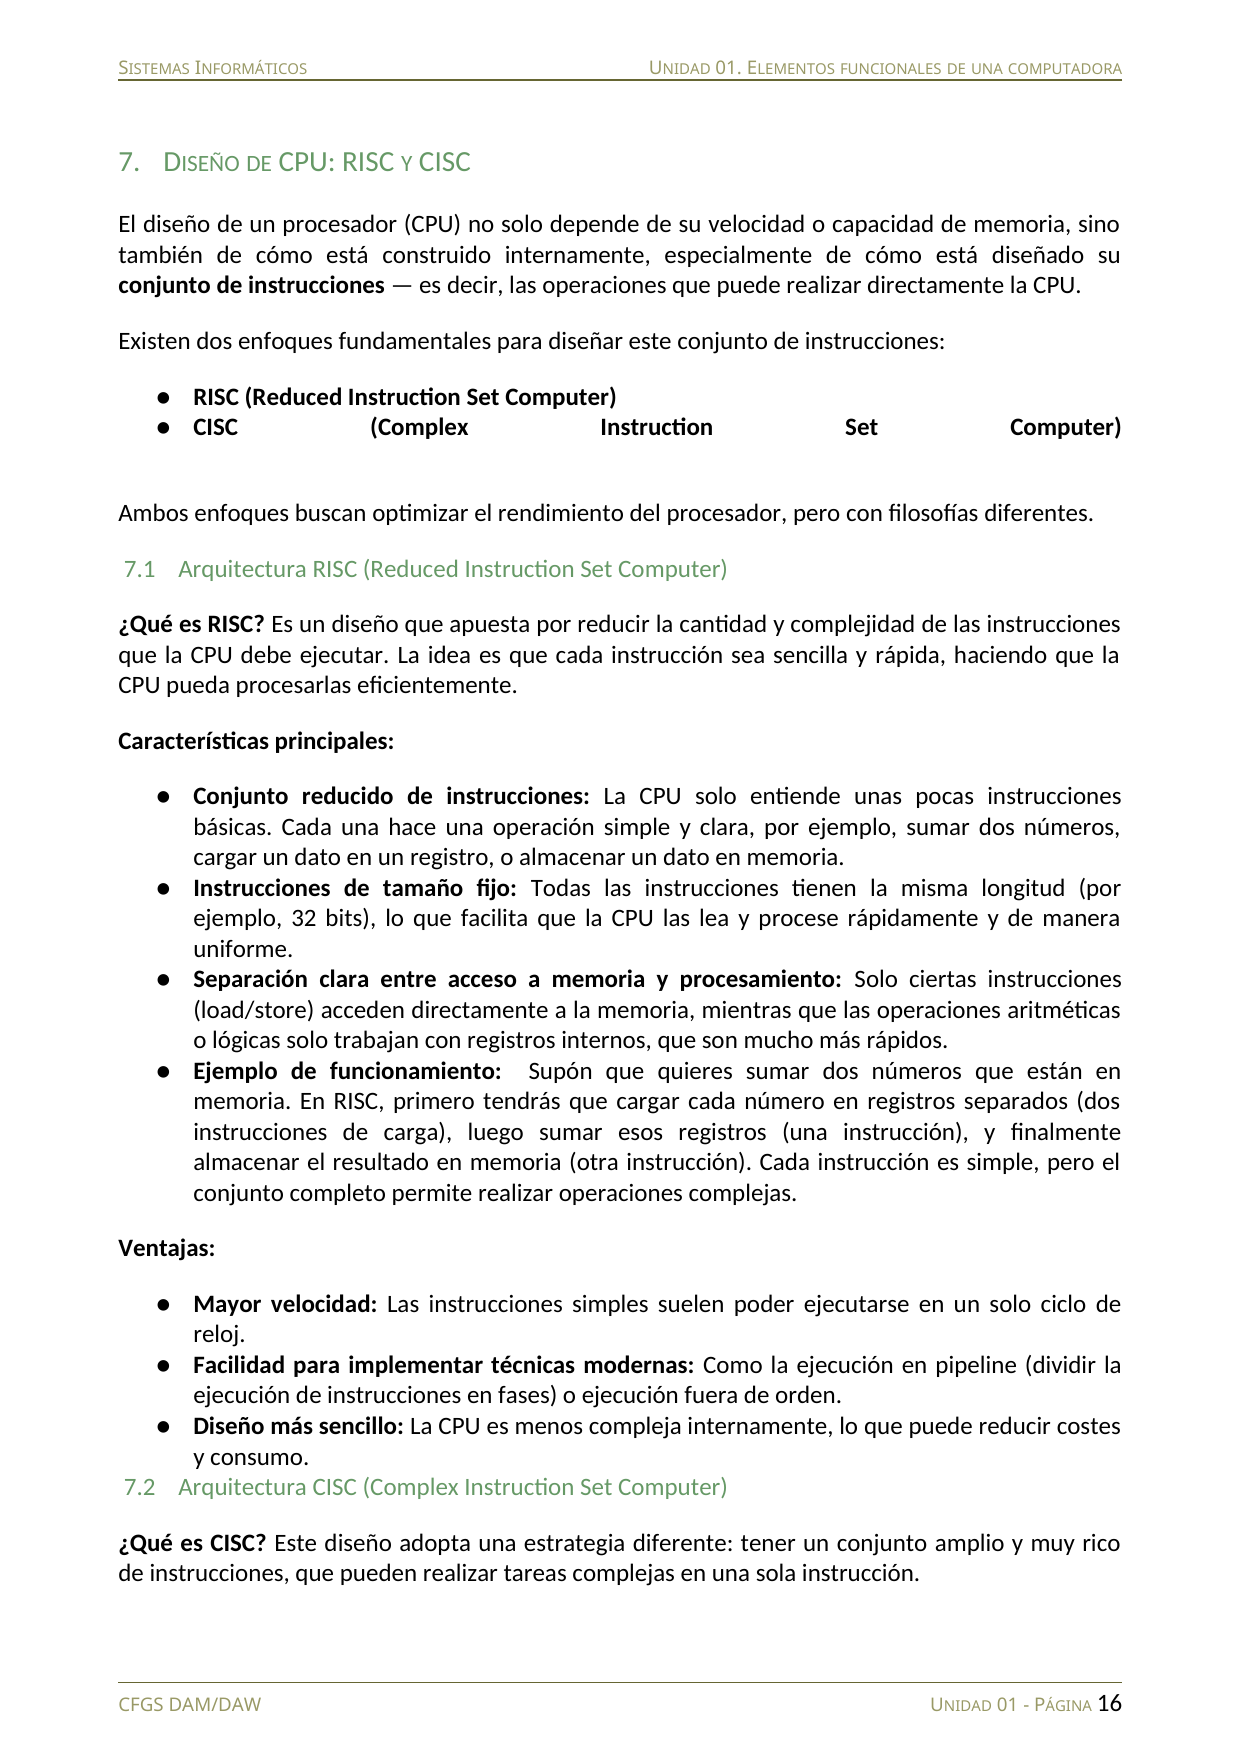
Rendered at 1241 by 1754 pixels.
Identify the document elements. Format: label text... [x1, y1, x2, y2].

list Conjunto reducido de instrucciones: La CPU solo entiende unas pocas instrucciones básicas. Cada una hace una operación simple y clara, por ejemplo, sumar dos números, cargar un dato en un registro, o almacenar un dato en memoria. [156, 780, 1122, 872]
list Mayor velocidad: Las instrucciones simples suelen poder ejecutarse en un solo ciclo de reloj. [156, 1288, 1122, 1349]
list Diseño más sencillo: La CPU es menos compleja internamente, lo que puede reducir costes y consumo. [156, 1410, 1122, 1471]
text ¿Qué es CISC? Este diseño adopta una estrategia diferente: tener un conjunto amplio y muy rico de instrucciones, que pueden realizar tareas complejas en una sola instrucción. [118, 1527, 1122, 1588]
subtitle Arquitectura RISC (Reduced Instruction Set Computer) [118, 553, 1122, 583]
list CISC (Complex Instruction Set Computer) [156, 411, 1122, 472]
text Ventajas: [118, 1233, 1122, 1263]
subtitle Arquitectura CISC (Complex Instruction Set Computer) [118, 1471, 1122, 1502]
text ¿Qué es RISC? Es un diseño que apuesta por reducir la cantidad y complejidad de las instrucciones que la CPU debe ejecutar. La idea es que cada instrucción sea sencilla y rápida, haciendo que la CPU pueda procesarlas eficientemente. [118, 608, 1122, 700]
list Instrucciones de tamaño fijo: Todas las instrucciones tienen la misma longitud (por ejemplo, 32 bits), lo que facilita que la CPU las lea y procese rápidamente y de manera uniforme. [156, 872, 1122, 963]
text Ambos enfoques buscan optimizar el rendimiento del procesador, pero con filosofías diferentes. [118, 497, 1122, 528]
text El diseño de un procesador (CPU) no solo depende de su velocidad o capacidad de memoria, sino también de cómo está construido internamente, especialmente de cómo está diseñado su conjunto de instrucciones — es decir, las operaciones que puede realizar directamente la CPU. [118, 208, 1122, 300]
text Existen dos enfoques fundamentales para diseñar este conjunto de instrucciones: [118, 325, 1122, 356]
list Ejemplo de funcionamiento: Supón que quieres sumar dos números que están en memoria. En RISC, primero tendrás que cargar cada número en registros separados (dos instrucciones de carga), luego sumar esos registros (una instrucción), y finalmente almacenar el resultado en memoria (otra instrucción). Cada instrucción es simple, pero el conjunto completo permite realizar operaciones complejas. [156, 1055, 1122, 1208]
list Facilidad para implementar técnicas modernas: Como la ejecución en pipeline (dividir la ejecución de instrucciones en fases) o ejecución fuera de orden. [156, 1349, 1122, 1410]
list Separación clara entre acceso a memoria y procesamiento: Solo ciertas instrucciones (load/store) acceden directamente a la memoria, mientras que las operaciones aritméticas o lógicas solo trabajan con registros internos, que son mucho más rápidos. [156, 963, 1122, 1055]
subtitle Diseño de CPU: RISC y CISC [118, 143, 1122, 178]
text Características principales: [118, 725, 1122, 755]
list RISC (Reduced Instruction Set Computer) [156, 381, 1122, 411]
